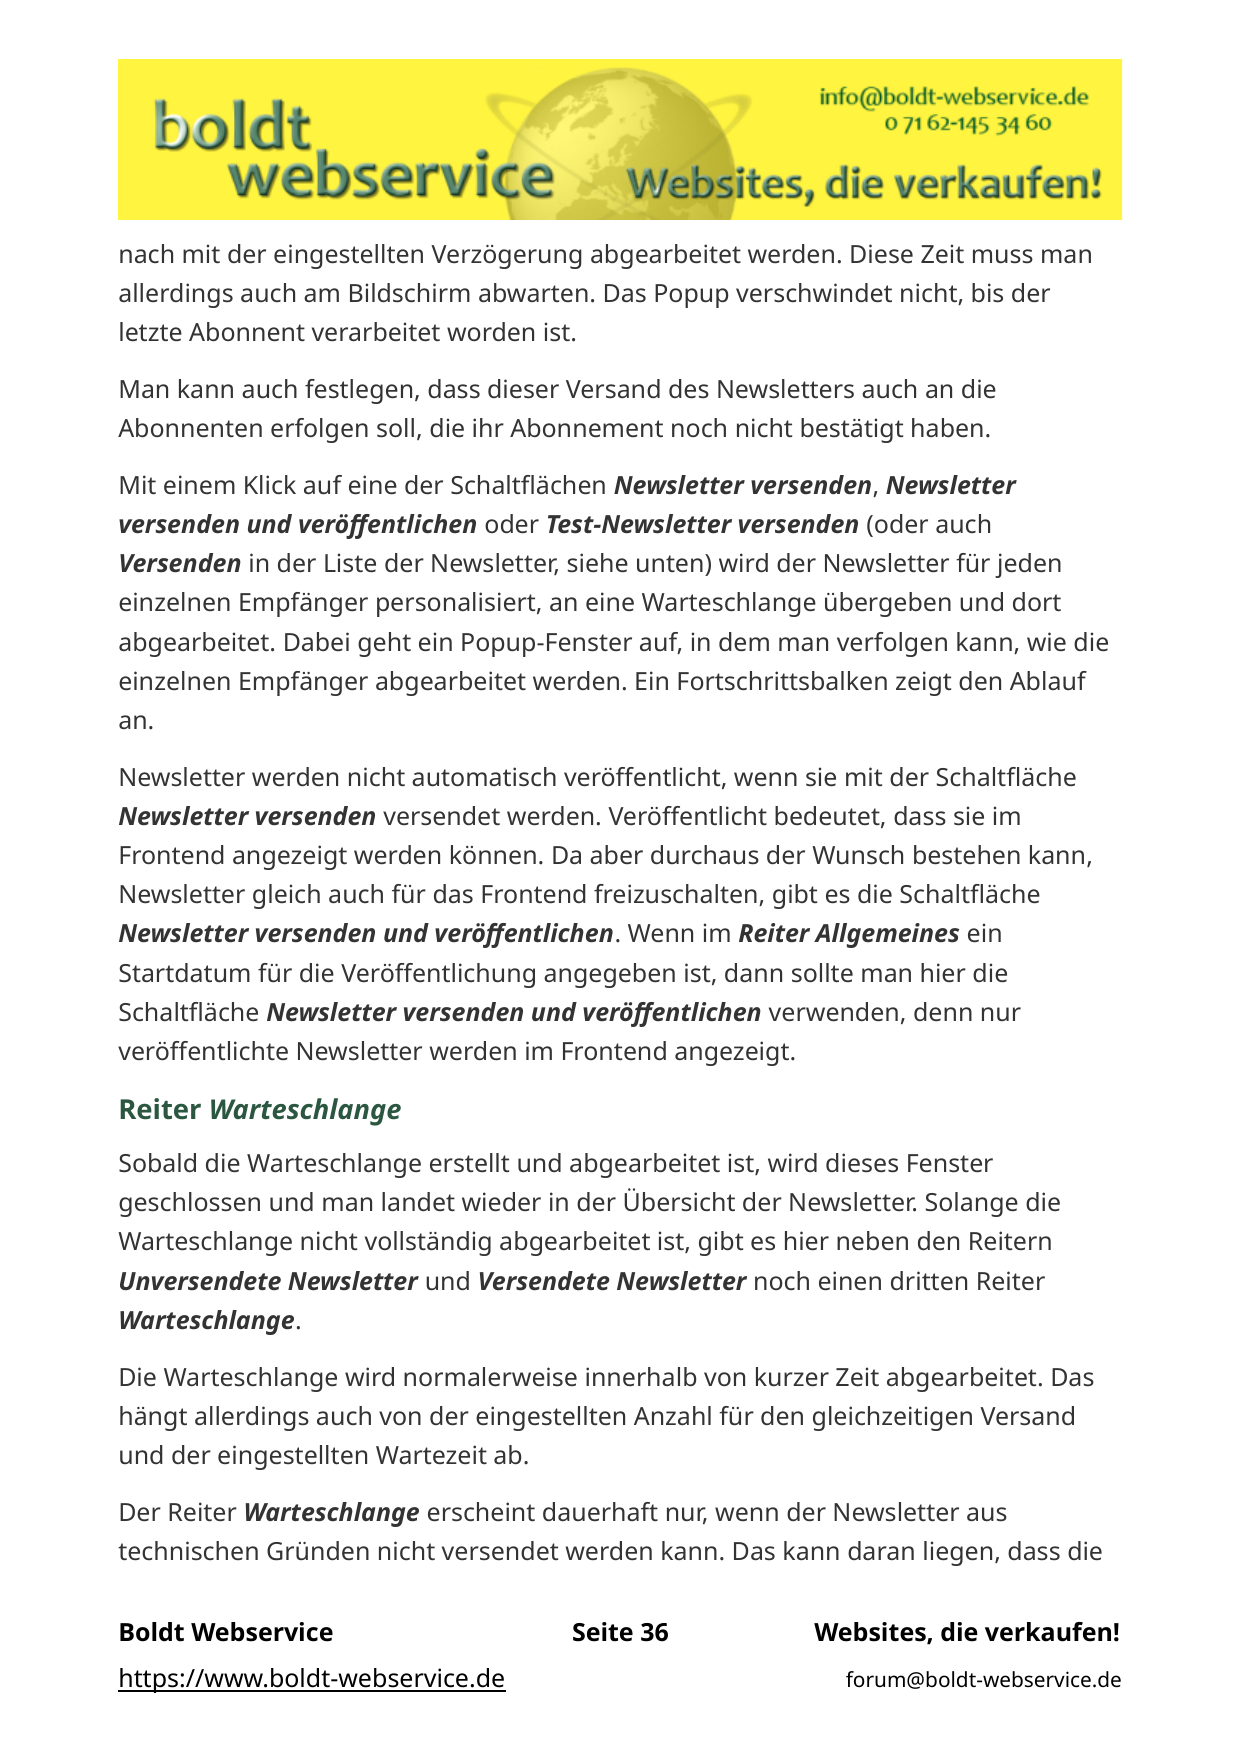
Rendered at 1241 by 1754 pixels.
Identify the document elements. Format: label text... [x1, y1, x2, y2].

text nach mit der eingestellten Verzögerung abgearbeitet werden. Diese Zeit muss man allerdings auch am Bildschirm abwarten. Das Popup verschwindet nicht, bis der letzte Abonnent verarbeitet worden ist. [118, 236, 1122, 349]
text Die Warteschlange wird normalerweise innerhalb von kurzer Zeit abgearbeitet. Das hängt allerdings auch von der eingestellten Anzahl für den gleichzeitigen Versand und der eingestellten Wartezeit ab. [118, 1359, 1122, 1472]
text Der Reiter Warteschlange erscheint dauerhaft nur, wenn der Newsletter aus technischen Gründen nicht versendet werden kann. Das kann daran liegen, dass die [118, 1494, 1122, 1568]
text Sobald die Warteschlange erstellt und abgearbeitet ist, wird dieses Fenster geschlossen und man landet wieder in der Übersicht der Newsletter. Solange die Warteschlange nicht vollständig abgearbeitet ist, gibt es hier neben den Reitern Unversendete Newsletter und Versendete Newsletter noch einen dritten Reiter Warteschlange. [118, 1146, 1122, 1336]
text Mit einem Klick auf eine der Schaltflächen Newsletter versenden, Newsletter versenden und veröffentlichen oder Test-Newsletter versenden (oder auch Versenden in der Liste der Newsletter, siehe unten) wird der Newsletter für jeden einzelnen Empfänger personalisiert, an eine Warteschlange übergeben und dort abgearbeitet. Dabei geht ein Popup-Fenster auf, in dem man verfolgen kann, wie die einzelnen Empfänger abgearbeitet werden. Ein Fortschrittsbalken zeigt den Ablauf an. [118, 467, 1122, 737]
subtitle Reiter Warteschlange [118, 1090, 1122, 1128]
picture [118, 59, 1123, 220]
text Man kann auch festlegen, dass dieser Versand des Newsletters auch an die Abonnenten erfolgen soll, die ihr Abonnement noch nicht bestätigt haben. [118, 371, 1122, 445]
text Newsletter werden nicht automatisch veröffentlicht, wenn sie mit der Schaltfläche Newsletter versenden versendet werden. Veröffentlicht bedeutet, dass sie im Frontend angezeigt werden können. Da aber durchaus der Wunsch bestehen kann, Newsletter gleich auch für das Frontend freizuschalten, gibt es die Schaltfläche Newsletter versenden und veröffentlichen. Wenn im Reiter Allgemeines ein Startdatum für die Veröffentlichung angegeben ist, dann sollte man hier die Schaltfläche Newsletter versenden und veröffentlichen verwenden, denn nur veröffentlichte Newsletter werden im Frontend angezeigt. [118, 759, 1122, 1068]
